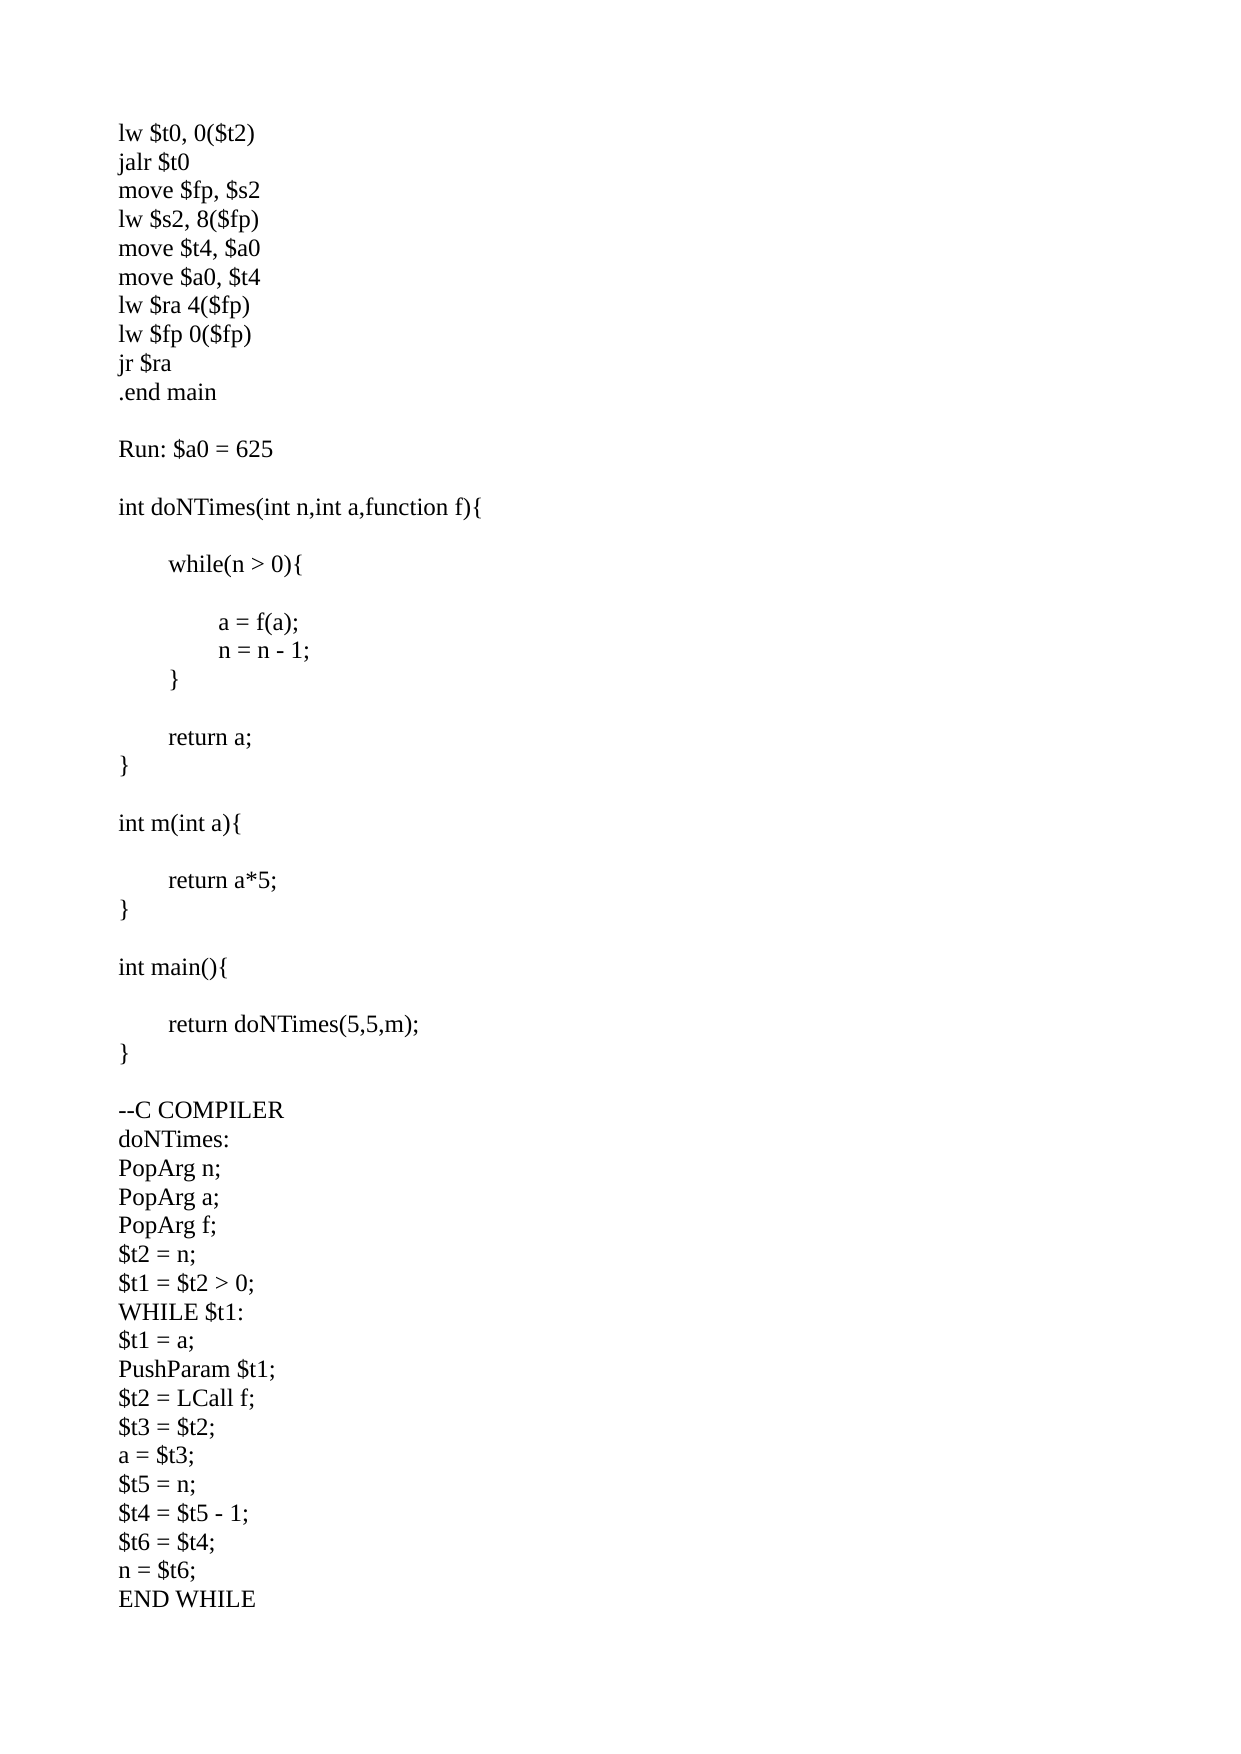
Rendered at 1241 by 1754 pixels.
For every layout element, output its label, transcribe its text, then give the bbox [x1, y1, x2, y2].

text n = n - 1; [118, 636, 1122, 664]
text lw $fp 0($fp) [118, 319, 1122, 348]
text $t1 = a; [118, 1326, 1122, 1354]
text int m(int a){ [118, 808, 1122, 837]
text while(n > 0){ [118, 549, 1122, 578]
text } [118, 751, 1122, 779]
text int main(){ [118, 952, 1122, 981]
text } [118, 1038, 1122, 1067]
text doNTimes: [118, 1124, 1122, 1153]
text WHILE $t1: [118, 1297, 1122, 1326]
text n = $t6; [118, 1556, 1122, 1584]
text move $a0, $t4 [118, 262, 1122, 291]
text return a; [118, 722, 1122, 751]
text --C COMPILER [118, 1096, 1122, 1124]
text $t1 = $t2 > 0; [118, 1268, 1122, 1297]
text move $t4, $a0 [118, 233, 1122, 262]
text lw $ra 4($fp) [118, 291, 1122, 319]
text a = $t3; [118, 1441, 1122, 1469]
text PushParam $t1; [118, 1354, 1122, 1383]
text a = f(a); [118, 607, 1122, 636]
text jr $ra [118, 348, 1122, 377]
text move $fp, $s2 [118, 176, 1122, 204]
text $t6 = $t4; [118, 1527, 1122, 1556]
text PopArg n; [118, 1153, 1122, 1182]
text return doNTimes(5,5,m); [118, 1009, 1122, 1038]
text return a*5; [118, 866, 1122, 894]
text lw $s2, 8($fp) [118, 204, 1122, 233]
text lw $t0, 0($t2) [118, 118, 1122, 147]
text .end main [118, 377, 1122, 406]
text } [118, 664, 1122, 693]
text $t2 = LCall f; [118, 1383, 1122, 1412]
text PopArg f; [118, 1211, 1122, 1239]
text END WHILE [118, 1584, 1122, 1613]
text PopArg a; [118, 1182, 1122, 1211]
text Run: $a0 = 625 [118, 434, 1122, 463]
text $t3 = $t2; [118, 1412, 1122, 1441]
text $t5 = n; [118, 1469, 1122, 1498]
text $t4 = $t5 - 1; [118, 1498, 1122, 1527]
text } [118, 894, 1122, 923]
text jalr $t0 [118, 147, 1122, 176]
text $t2 = n; [118, 1239, 1122, 1268]
text int doNTimes(int n,int a,function f){ [118, 492, 1122, 521]
